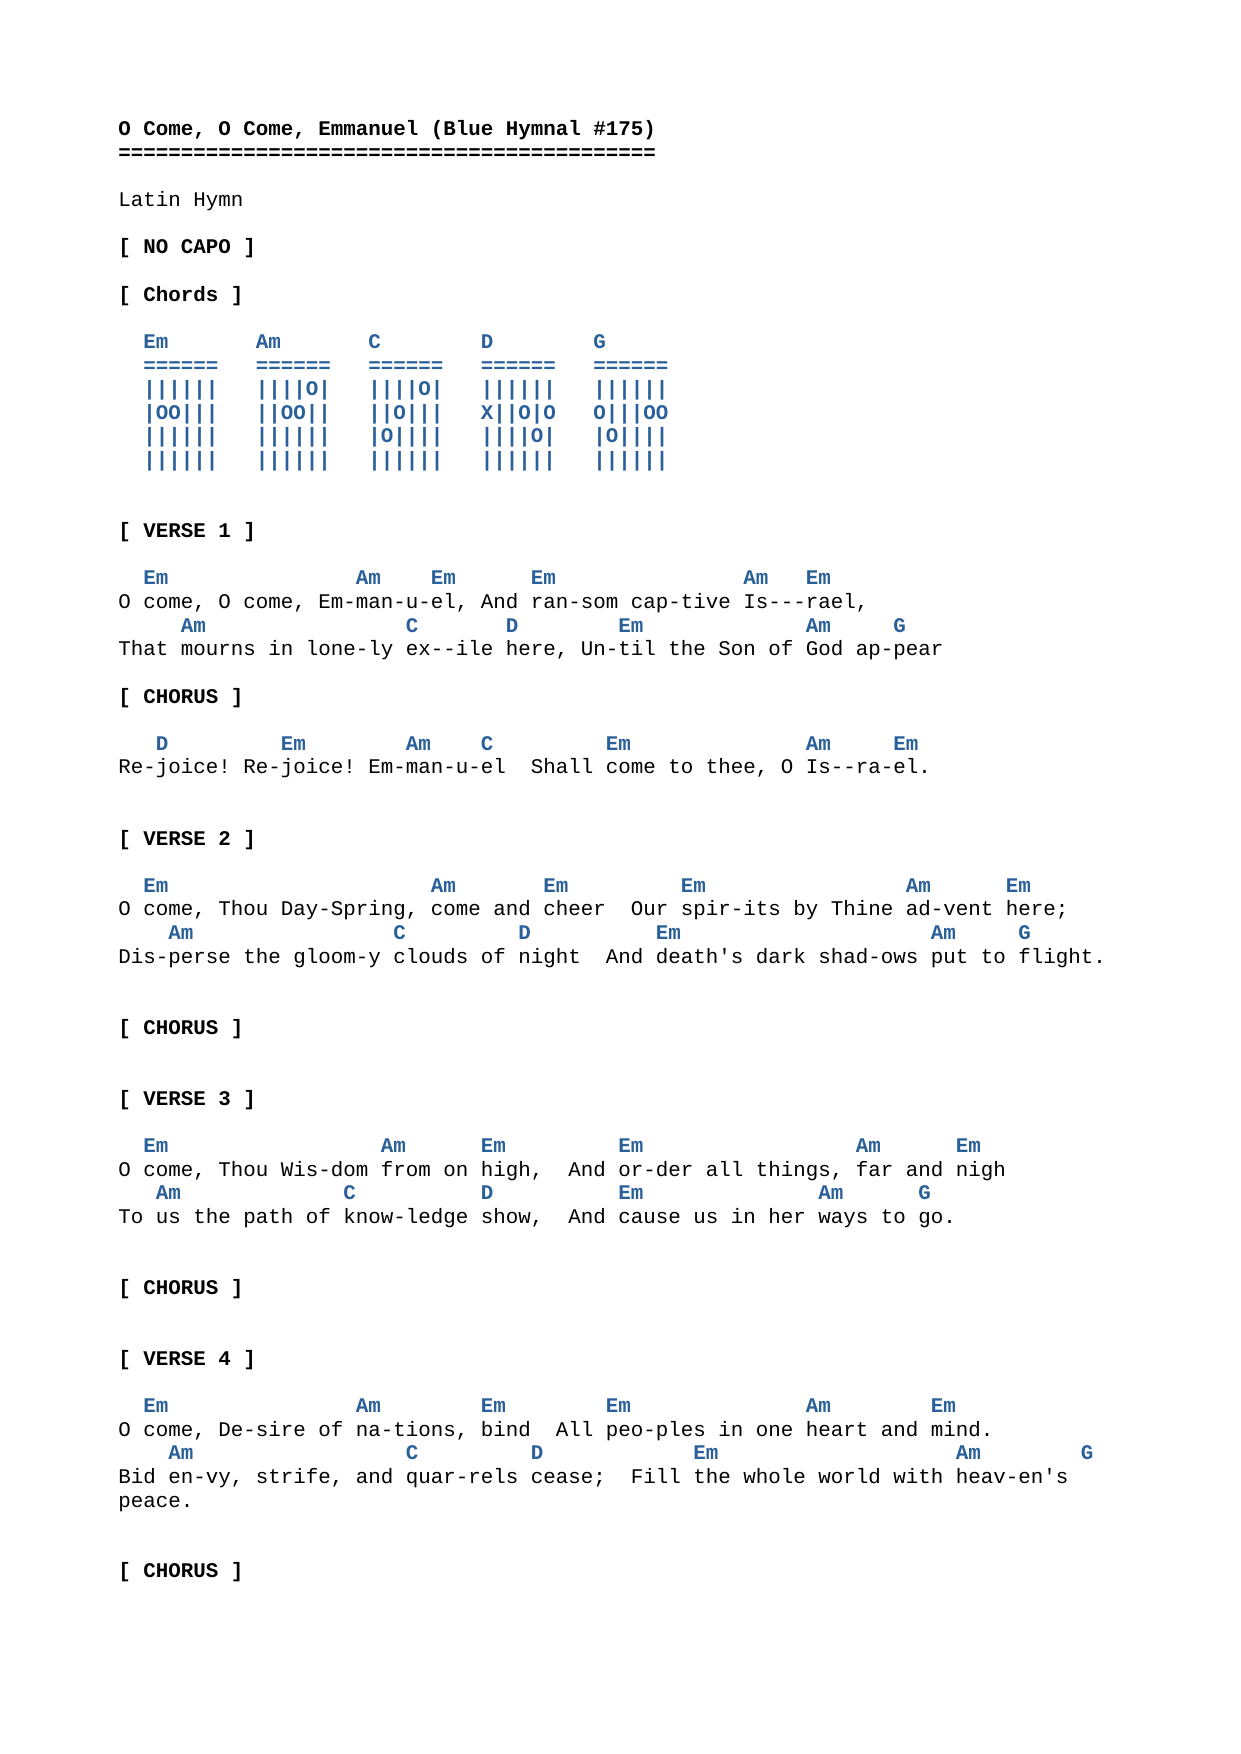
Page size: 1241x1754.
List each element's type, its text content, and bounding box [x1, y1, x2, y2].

text Am C D Em Am G [118, 922, 1122, 946]
text O come, Thou Wis-dom from on high, And or-der all things, far and nigh [118, 1158, 1122, 1182]
text Am C D Em Am G [118, 615, 1122, 638]
text Em Am Em Em Am Em [118, 1395, 1122, 1419]
text =========================================== [118, 142, 1122, 165]
text Em Am Em Em Am Em [118, 1135, 1122, 1158]
text Em Am Em Em Am Em [118, 567, 1122, 591]
text Latin Hymn [118, 189, 1122, 213]
text [ VERSE 4 ] [118, 1348, 1122, 1371]
text [ CHORUS ] [118, 686, 1122, 709]
text [ VERSE 2 ] [118, 827, 1122, 851]
text Re-joice! Re-joice! Em-man-u-el Shall come to thee, O Is--ra-el. [118, 757, 1122, 780]
text Bid en-vy, strife, and quar-rels cease; Fill the whole world with heav-en's peace. [118, 1466, 1122, 1513]
text Dis-perse the gloom-y clouds of night And death's dark shad-ows put to flight. [118, 946, 1122, 969]
text O come, O come, Em-man-u-el, And ran-som cap-tive Is---rael, [118, 591, 1122, 615]
text [ Chords ] [118, 284, 1122, 307]
text Am C D Em Am G [118, 1442, 1122, 1466]
text [ VERSE 1 ] [118, 520, 1122, 544]
text [ CHORUS ] [118, 1277, 1122, 1300]
text |OO||| ||OO|| ||O||| X||O|O O|||OO [118, 402, 1122, 426]
text ====== ====== ====== ====== ====== [118, 354, 1122, 378]
text Am C D Em Am G [118, 1182, 1122, 1206]
text To us the path of know-ledge show, And cause us in her ways to go. [118, 1206, 1122, 1229]
text |||||| ||||O| ||||O| |||||| |||||| [118, 378, 1122, 402]
text Em Am Em Em Am Em [118, 875, 1122, 898]
text O come, De-sire of na-tions, bind All peo-ples in one heart and mind. [118, 1419, 1122, 1442]
text [ VERSE 3 ] [118, 1088, 1122, 1111]
text |||||| |||||| |||||| |||||| |||||| [118, 449, 1122, 473]
text O come, Thou Day-Spring, come and cheer Our spir-its by Thine ad-vent here; [118, 898, 1122, 922]
text O Come, O Come, Emmanuel (Blue Hymnal #175) [118, 118, 1122, 142]
text D Em Am C Em Am Em [118, 733, 1122, 757]
text [ CHORUS ] [118, 1017, 1122, 1040]
text [ NO CAPO ] [118, 236, 1122, 260]
text That mourns in lone-ly ex--ile here, Un-til the Son of God ap-pear [118, 638, 1122, 662]
text [ CHORUS ] [118, 1561, 1122, 1584]
text Em Am C D G [118, 331, 1122, 354]
text |||||| |||||| |O|||| ||||O| |O|||| [118, 426, 1122, 449]
